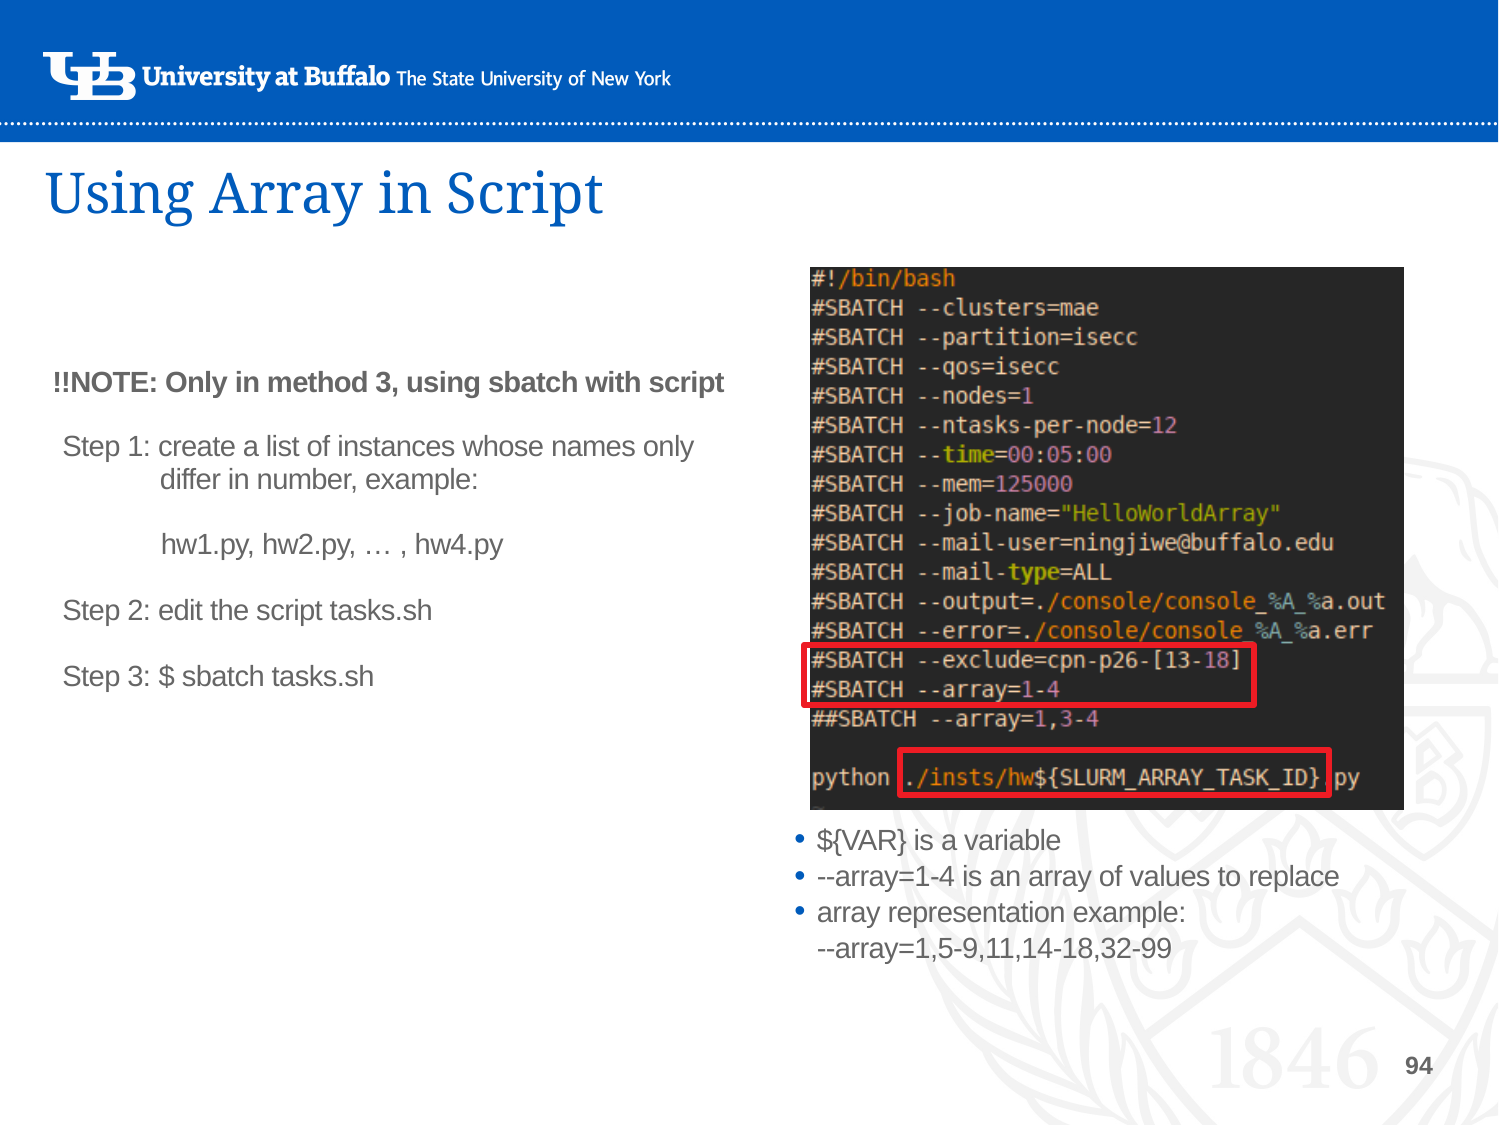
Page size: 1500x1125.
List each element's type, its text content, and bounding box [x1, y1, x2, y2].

text_box !!NOTE: Only in method 3, using sbatch with script [37, 358, 747, 439]
text_box [804, 645, 1255, 706]
text_box [900, 750, 1330, 796]
picture [0, 0, 1499, 1125]
text_box Step 1: create a list of instances whose names only differ in number, example: hw1.py, hw2.py, … , hw4.py Step 2: edit the script tasks.sh Step 3: $ sbatch tasks.sh [47, 422, 732, 788]
title Using Array in Script [30, 153, 1387, 233]
list ${VAR} is a variable --array=1-4 is an array of values to replace array representation example: --array=1,5-9,11,14-18,32-99 [764, 825, 1453, 1051]
